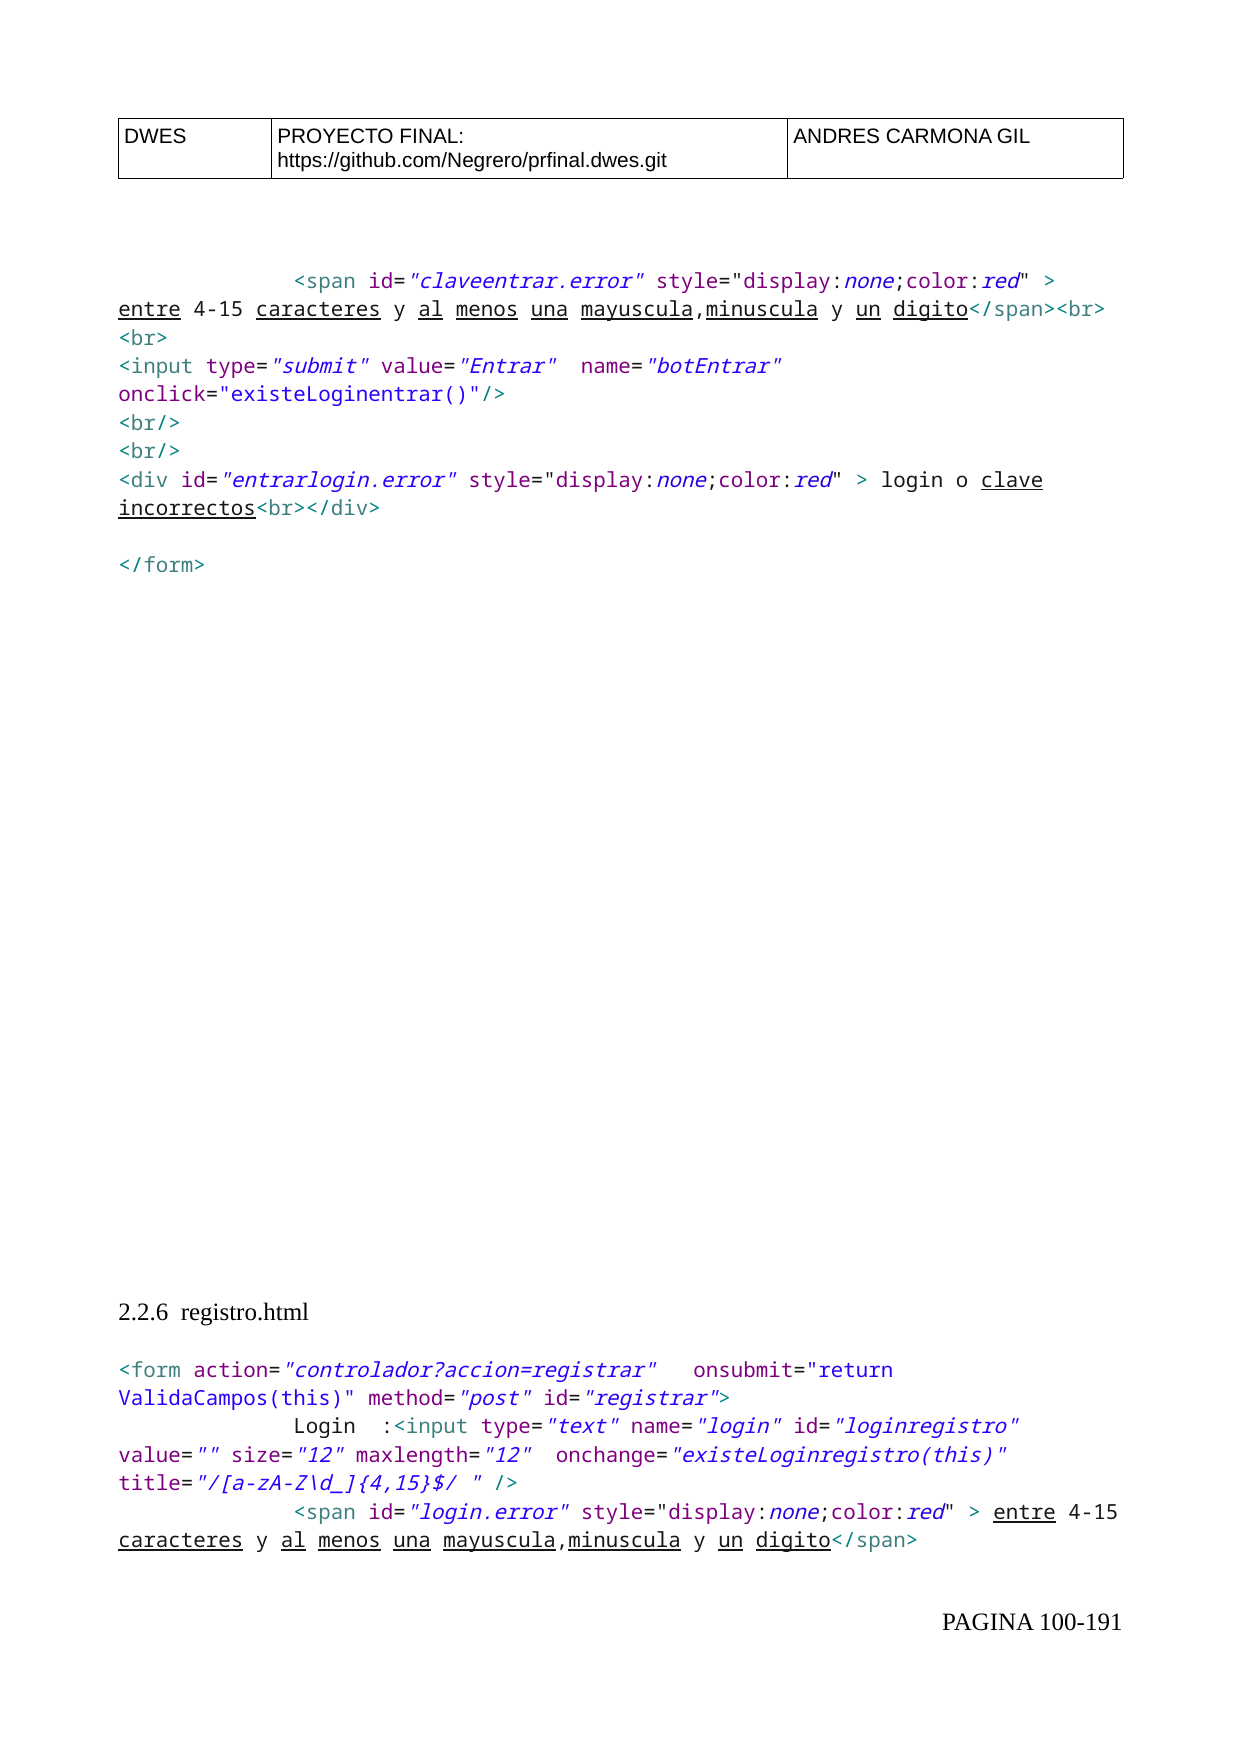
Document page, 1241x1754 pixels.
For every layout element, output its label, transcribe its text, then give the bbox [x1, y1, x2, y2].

text <div id="entrarlogin.error" style="display:none;color:red" > login o clave incorrectos<br></div> [118, 465, 1122, 522]
text <span id="login.error" style="display:none;color:red" > entre 4-15 caracteres y al menos una mayuscula,minuscula y un digito</span> [118, 1497, 1122, 1554]
text <span id="claveentrar.error" style="display:none;color:red" > entre 4-15 caracteres y al menos una mayuscula,minuscula y un digito</span><br> [118, 266, 1122, 323]
text <br/> [118, 408, 1122, 436]
text </form> [118, 550, 1122, 578]
text <input type="submit" value="Entrar" name="botEntrar" onclick="existeLoginentrar()"/> [118, 351, 1122, 408]
text Login :<input type="text" name="login" id="loginregistro" value="" size="12" maxlength="12" onchange="existeLoginregistro(this)" title="/[a-zA-Z\d_]{4,15}$/ " /> [118, 1412, 1122, 1497]
text <br/> [118, 436, 1122, 465]
text 2.2.6 registro.html [118, 1297, 1122, 1326]
text <br> [118, 323, 1122, 351]
text <form action="controlador?accion=registrar" onsubmit="return ValidaCampos(this)" method="post" id="registrar"> [118, 1355, 1122, 1412]
